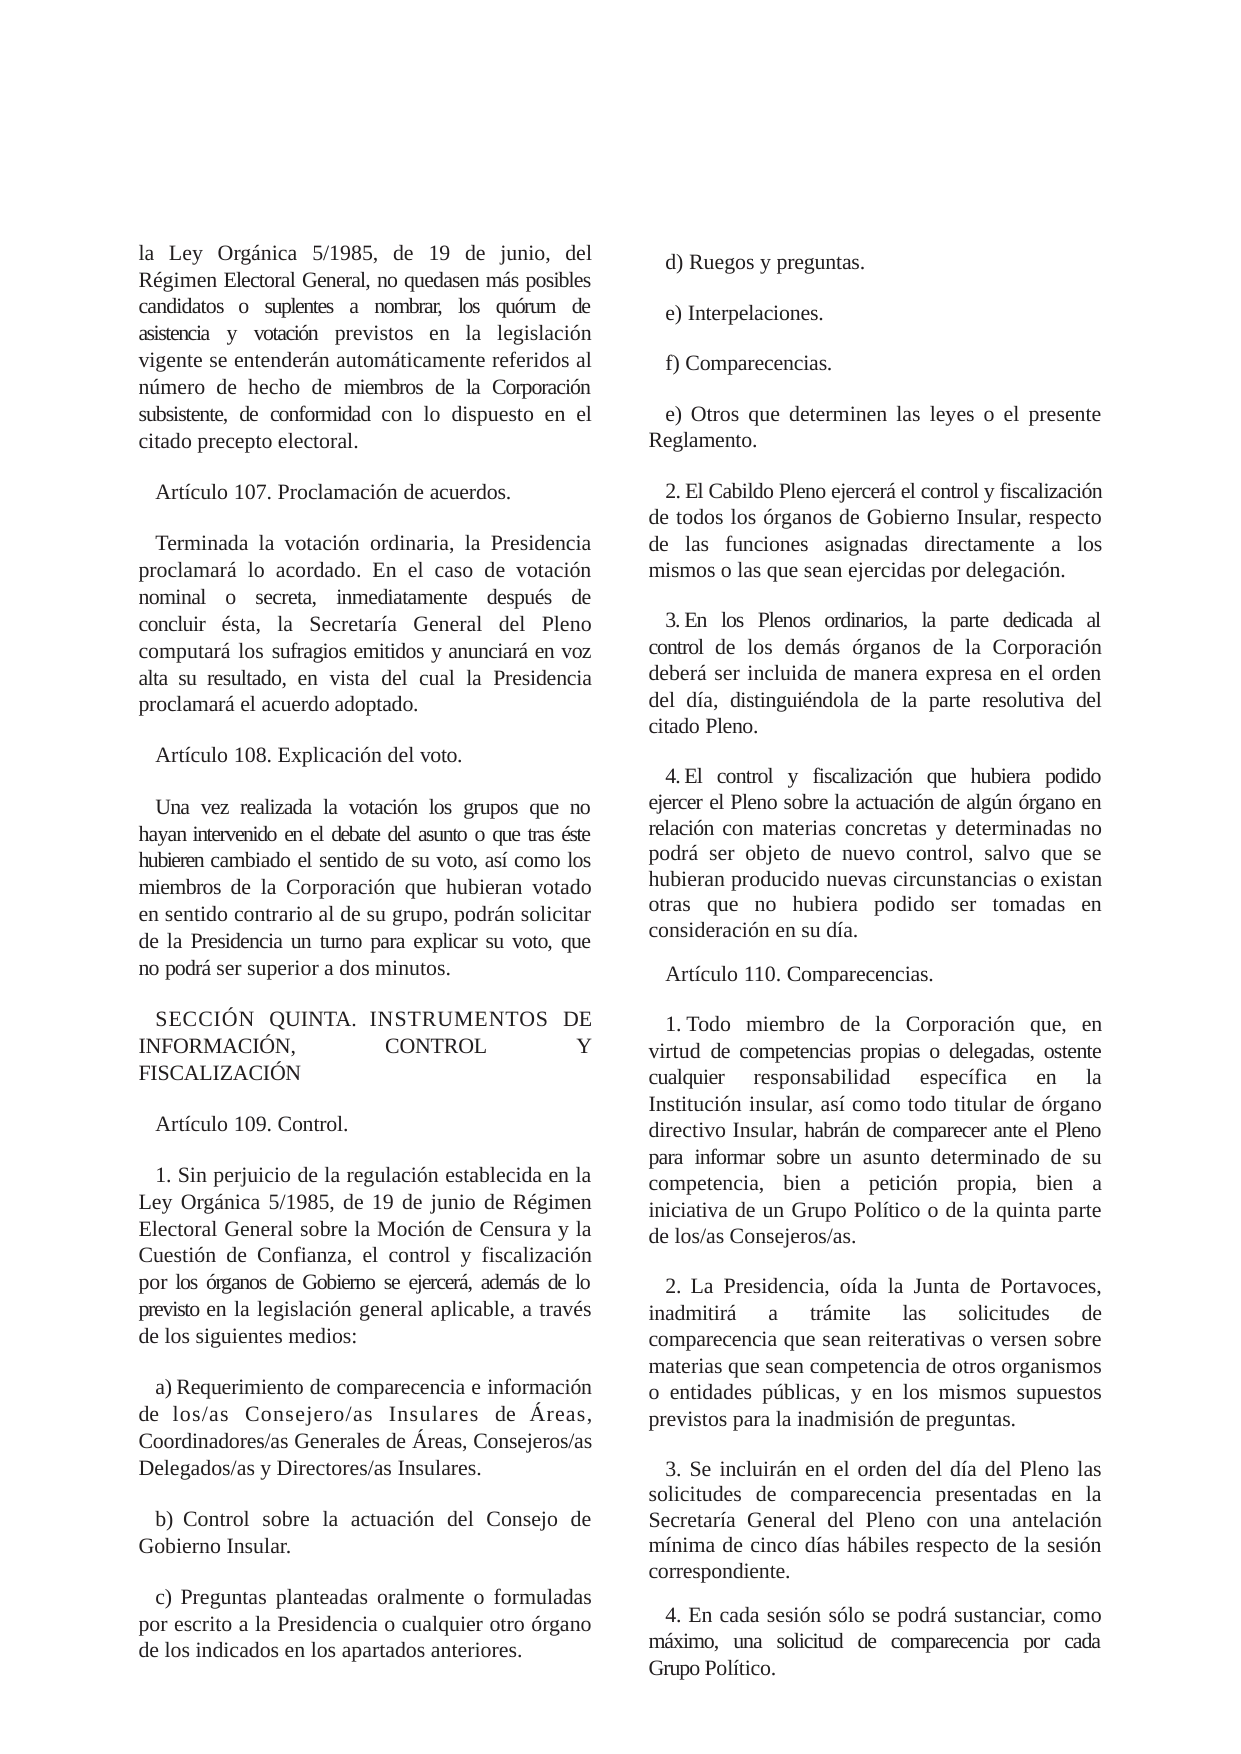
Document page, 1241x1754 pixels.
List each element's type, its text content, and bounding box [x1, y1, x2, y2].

list La Presidencia, oída la Junta de Portavoces, inadmitirá a trámite las solicitudes de comparecencia que sean reiterativas o versen sobre materias que sean competencia de otros organismos o entidades públicas, y en los mismos supuestos previstos para la inadmisión de preguntas. [648, 1273, 1102, 1431]
list Todo miembro de la Corporación que, en virtud de competencias propias o delegadas, ostente cualquier responsabilidad específica en la Institución insular, así como todo titular de órgano directivo Insular, habrán de comparecer ante el Pleno para informar sobre un asunto determinado de su competencia, bien a petición propia, bien a iniciativa de un Grupo Político o de la quinta parte de los/as Consejeros/as. [648, 1011, 1102, 1248]
list Ruegos y preguntas. [665, 249, 1113, 274]
list En los Plenos ordinarios, la parte dedicada al control de los demás órganos de la Corporación deberá ser incluida de manera expresa en el orden del día, distinguiéndola de la parte resolutiva del citado Pleno. [648, 607, 1102, 738]
list Preguntas planteadas oralmente o formuladas por escrito a la Presidencia o cualquier otro órgano de los indicados en los apartados anteriores. [138, 1584, 592, 1663]
list Sin perjuicio de la regulación establecida en la Ley Orgánica 5/1985, de 19 de junio de Régimen Electoral General sobre la Moción de Censura y la Cuestión de Confianza, el control y fiscalización por los órganos de Gobierno se ejercerá, además de lo previsto en la legislación general aplicable, a través de los siguientes medios: [138, 1162, 592, 1348]
text Terminada la votación ordinaria, la Presidencia proclamará lo acordado. En el caso de votación nominal o secreta, inmediatamente después de concluir ésta, la Secretaría General del Pleno computará los sufragios emitidos y anunciará en voz alta su resultado, en vista del cual la Presidencia proclamará el acuerdo adoptado. [138, 530, 592, 717]
text Artículo 110. Comparecencias. [665, 961, 1113, 986]
text Artículo 109. Control. [155, 1111, 596, 1136]
list Interpelaciones. [665, 300, 1113, 325]
text Artículo 108. Explicación del voto. [155, 742, 596, 768]
list Comparecencias. [665, 350, 1113, 376]
list En cada sesión sólo se podrá sustanciar, como máximo, una solicitud de comparecencia por cada Grupo Político. [648, 1602, 1102, 1680]
list El Cabildo Pleno ejercerá el control y fiscalización de todos los órganos de Gobierno Insular, respecto de las funciones asignadas directamente a los mismos o las que sean ejercidas por delegación. [648, 478, 1102, 582]
list Otros que determinen las leyes o el presente Reglamento. [648, 401, 1102, 452]
text SECCIÓN QUINTA. INSTRUMENTOS DE INFORMACIÓN, CONTROL Y FISCALIZACIÓN [138, 1006, 592, 1085]
list El control y fiscalización que hubiera podido ejercer el Pleno sobre la actuación de algún órgano en relación con materias concretas y determinadas no podrá ser objeto de nuevo control, salvo que se hubieran producido nuevas circunstancias o existan otras que no hubiera podido ser tomadas en consideración en su día. [648, 763, 1102, 942]
list Requerimiento de comparecencia e información de los/as Consejero/as Insulares de Áreas, Coordinadores/as Generales de Áreas, Consejeros/as Delegados/as y Directores/as Insulares. [138, 1374, 592, 1480]
list Se incluirán en el orden del día del Pleno las solicitudes de comparecencia presentadas en la Secretaría General del Pleno con una antelación mínima de cinco días hábiles respecto de la sesión correspondiente. [648, 1456, 1102, 1583]
text Una vez realizada la votación los grupos que no hayan intervenido en el debate del asunto o que tras éste hubieren cambiado el sentido de su voto, así como los miembros de la Corporación que hubieran votado en sentido contrario al de su grupo, podrán solicitar de la Presidencia un turno para explicar su voto, que no podrá ser superior a dos minutos. [138, 794, 592, 980]
text Artículo 107. Proclamación de acuerdos. [155, 479, 596, 504]
list Control sobre la actuación del Consejo de Gobierno Insular. [138, 1506, 592, 1558]
text la Ley Orgánica 5/1985, de 19 de junio, del Régimen Electoral General, no quedasen más posibles candidatos o suplentes a nombrar, los quórum de asistencia y votación previstos en la legislación vigente se entenderán automáticamente referidos al número de hecho de miembros de la Corporación subsistente, de conformidad con lo dispuesto en el citado precepto electoral. [138, 240, 592, 453]
